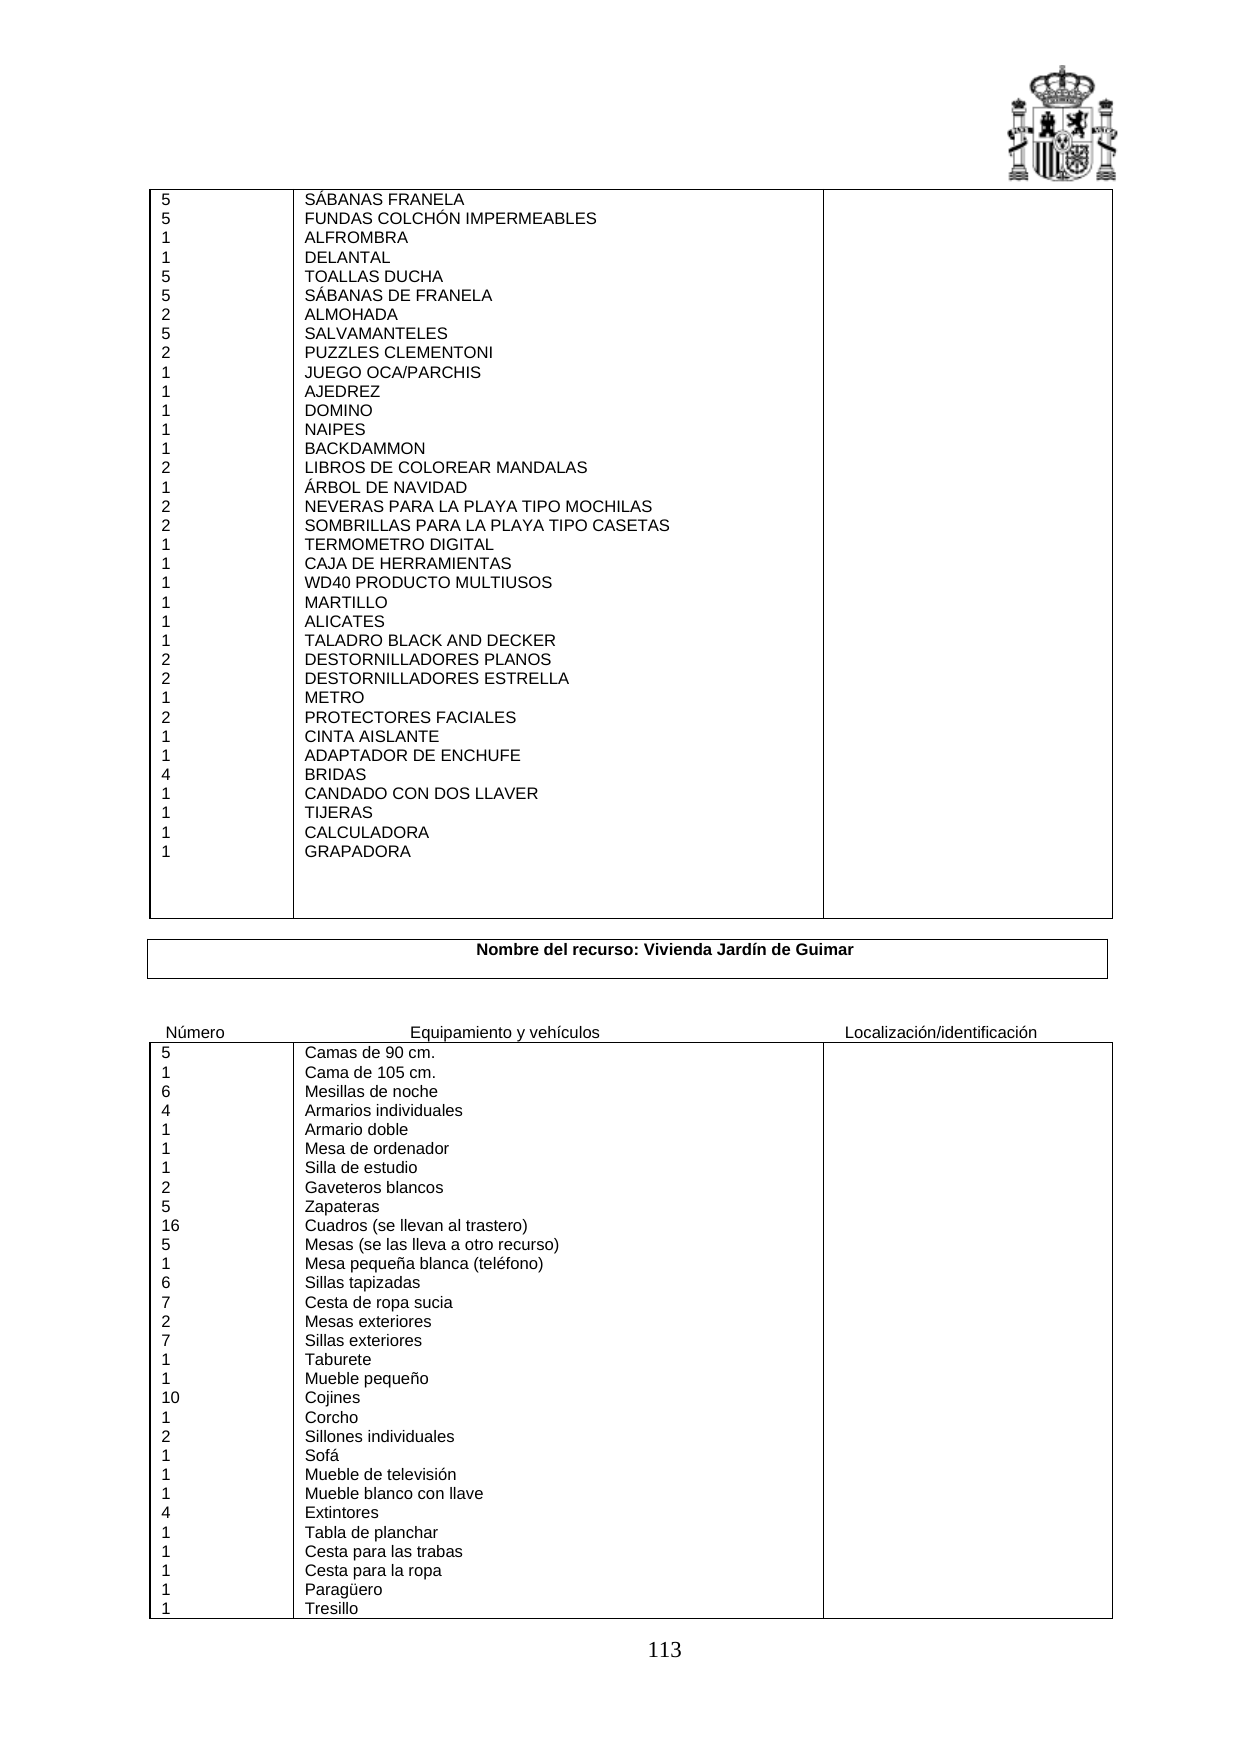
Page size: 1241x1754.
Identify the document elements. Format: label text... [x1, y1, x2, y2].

table_header Nombre del recurso: Vivienda Jardín de Guimar [148, 940, 1107, 978]
table_header [150, 998, 154, 1042]
table_cell [824, 190, 1112, 918]
table_header Número [154, 998, 297, 1042]
table_header Localización/identificación [708, 998, 1116, 1042]
table_header Equipamiento y vehículos [297, 998, 708, 1042]
table_cell Camas de 90 cm. Cama de 105 cm. Mesillas de noche Armarios individuales Armario doble Mesa de ordenador Silla de estudio Gaveteros blancos Zapateras Cuadros (se llevan al trastero) Mesas (se las lleva a otro recurso) Mesa pequeña blanca (teléfono) Sillas tapizadas Cesta de ropa sucia Mesas exteriores Sillas exteriores Taburete Mueble pequeño Cojines Corcho Sillones individuales Sofá Mueble de televisión Mueble blanco con llave Extintores Tabla de planchar Cesta para las trabas Cesta para la ropa Paragüero Tresillo [294, 1043, 823, 1618]
table_cell 5 1 6 4 1 1 1 2 5 16 5 1 6 7 2 7 1 1 10 1 2 1 1 1 4 1 1 1 1 1 [151, 1043, 293, 1618]
table_cell SÁBANAS FRANELA FUNDAS COLCHÓN IMPERMEABLES ALFROMBRA DELANTAL TOALLAS DUCHA SÁBANAS DE FRANELA ALMOHADA SALVAMANTELES PUZZLES CLEMENTONI JUEGO OCA/PARCHIS AJEDREZ DOMINO NAIPES BACKDAMMON LIBROS DE COLOREAR MANDALAS ÁRBOL DE NAVIDAD NEVERAS PARA LA PLAYA TIPO MOCHILAS SOMBRILLAS PARA LA PLAYA TIPO CASETAS TERMOMETRO DIGITAL CAJA DE HERRAMIENTAS WD40 PRODUCTO MULTIUSOS MARTILLO ALICATES TALADRO BLACK AND DECKER DESTORNILLADORES PLANOS DESTORNILLADORES ESTRELLA METRO PROTECTORES FACIALES CINTA AISLANTE ADAPTADOR DE ENCHUFE BRIDAS CANDADO CON DOS LLAVER TIJERAS CALCULADORA GRAPADORA [294, 190, 823, 918]
table_cell 5 5 1 1 5 5 2 5 2 1 1 1 1 1 2 1 2 2 1 1 1 1 1 1 2 2 1 2 1 1 4 1 1 1 1 [151, 190, 293, 918]
table_cell [824, 1043, 1112, 1618]
